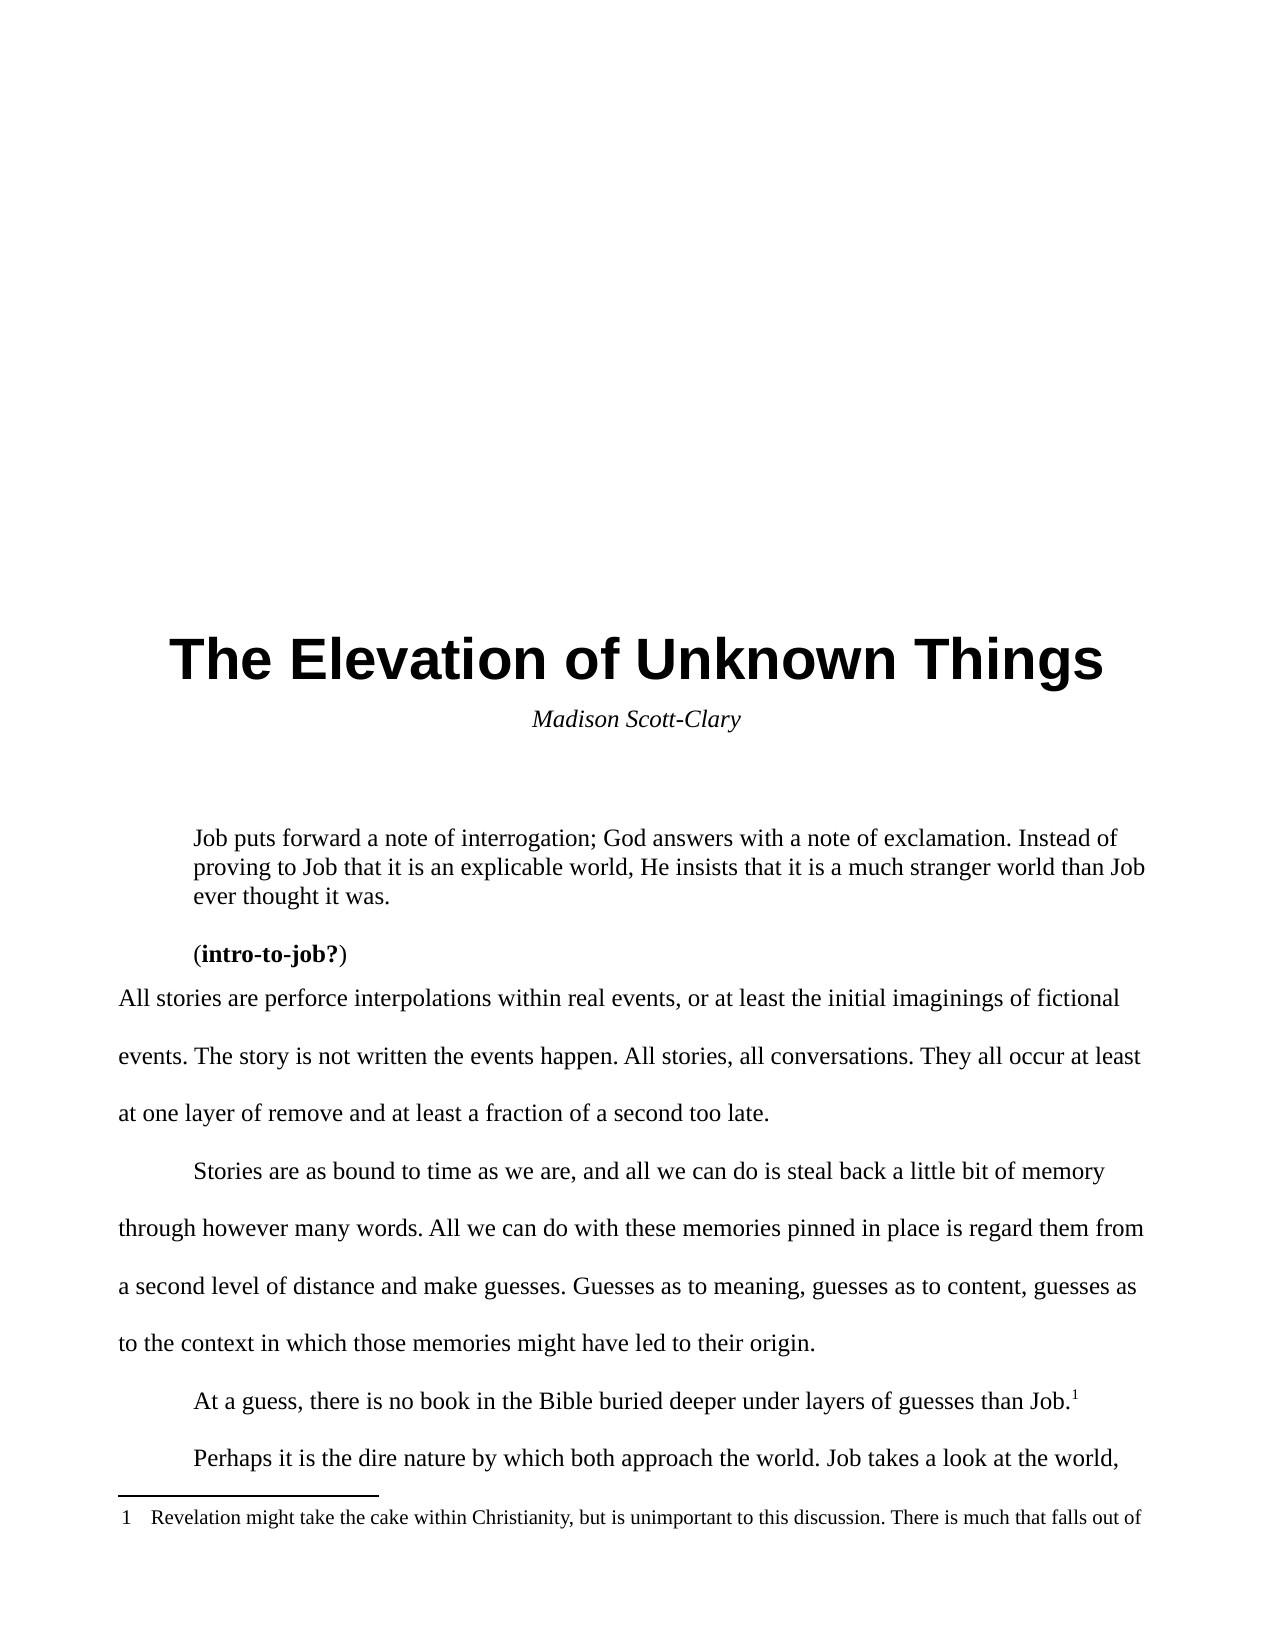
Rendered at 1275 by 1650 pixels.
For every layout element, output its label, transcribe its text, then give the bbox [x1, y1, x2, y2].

text Revelation might take the cake within Christianity, but is unimportant to this discussion. There is much that falls out of [118, 1502, 1157, 1532]
text (intro-to-job?) [193, 939, 1157, 968]
title The Elevation of Unknown Things [118, 625, 1157, 692]
text At a guess, there is no book in the Bible buried deeper under layers of guesses than Job. [118, 1386, 1157, 1414]
text Perhaps it is the dire nature by which both approach the world. Job takes a look at the world, [118, 1443, 1157, 1472]
text Stories are as bound to time as we are, and all we can do is steal back a little bit of memory through however many words. All we can do with these memories pinned in place is regard them from a second level of distance and make guesses. Guesses as to meaning, guesses as to content, guesses as to the context in which those memories might have led to their origin. [118, 1156, 1157, 1357]
text Madison Scott-Clary [118, 704, 1157, 733]
text All stories are perforce interpolations within real events, or at least the initial imaginings of fictional events. The story is not written the events happen. All stories, all conversations. They all occur at least at one layer of remove and at least a fraction of a second too late. [118, 983, 1157, 1127]
text Job puts forward a note of interrogation; God answers with a note of exclamation. Instead of proving to Job that it is an explicable world, He insists that it is a much stranger world than Job ever thought it was. [193, 823, 1157, 909]
